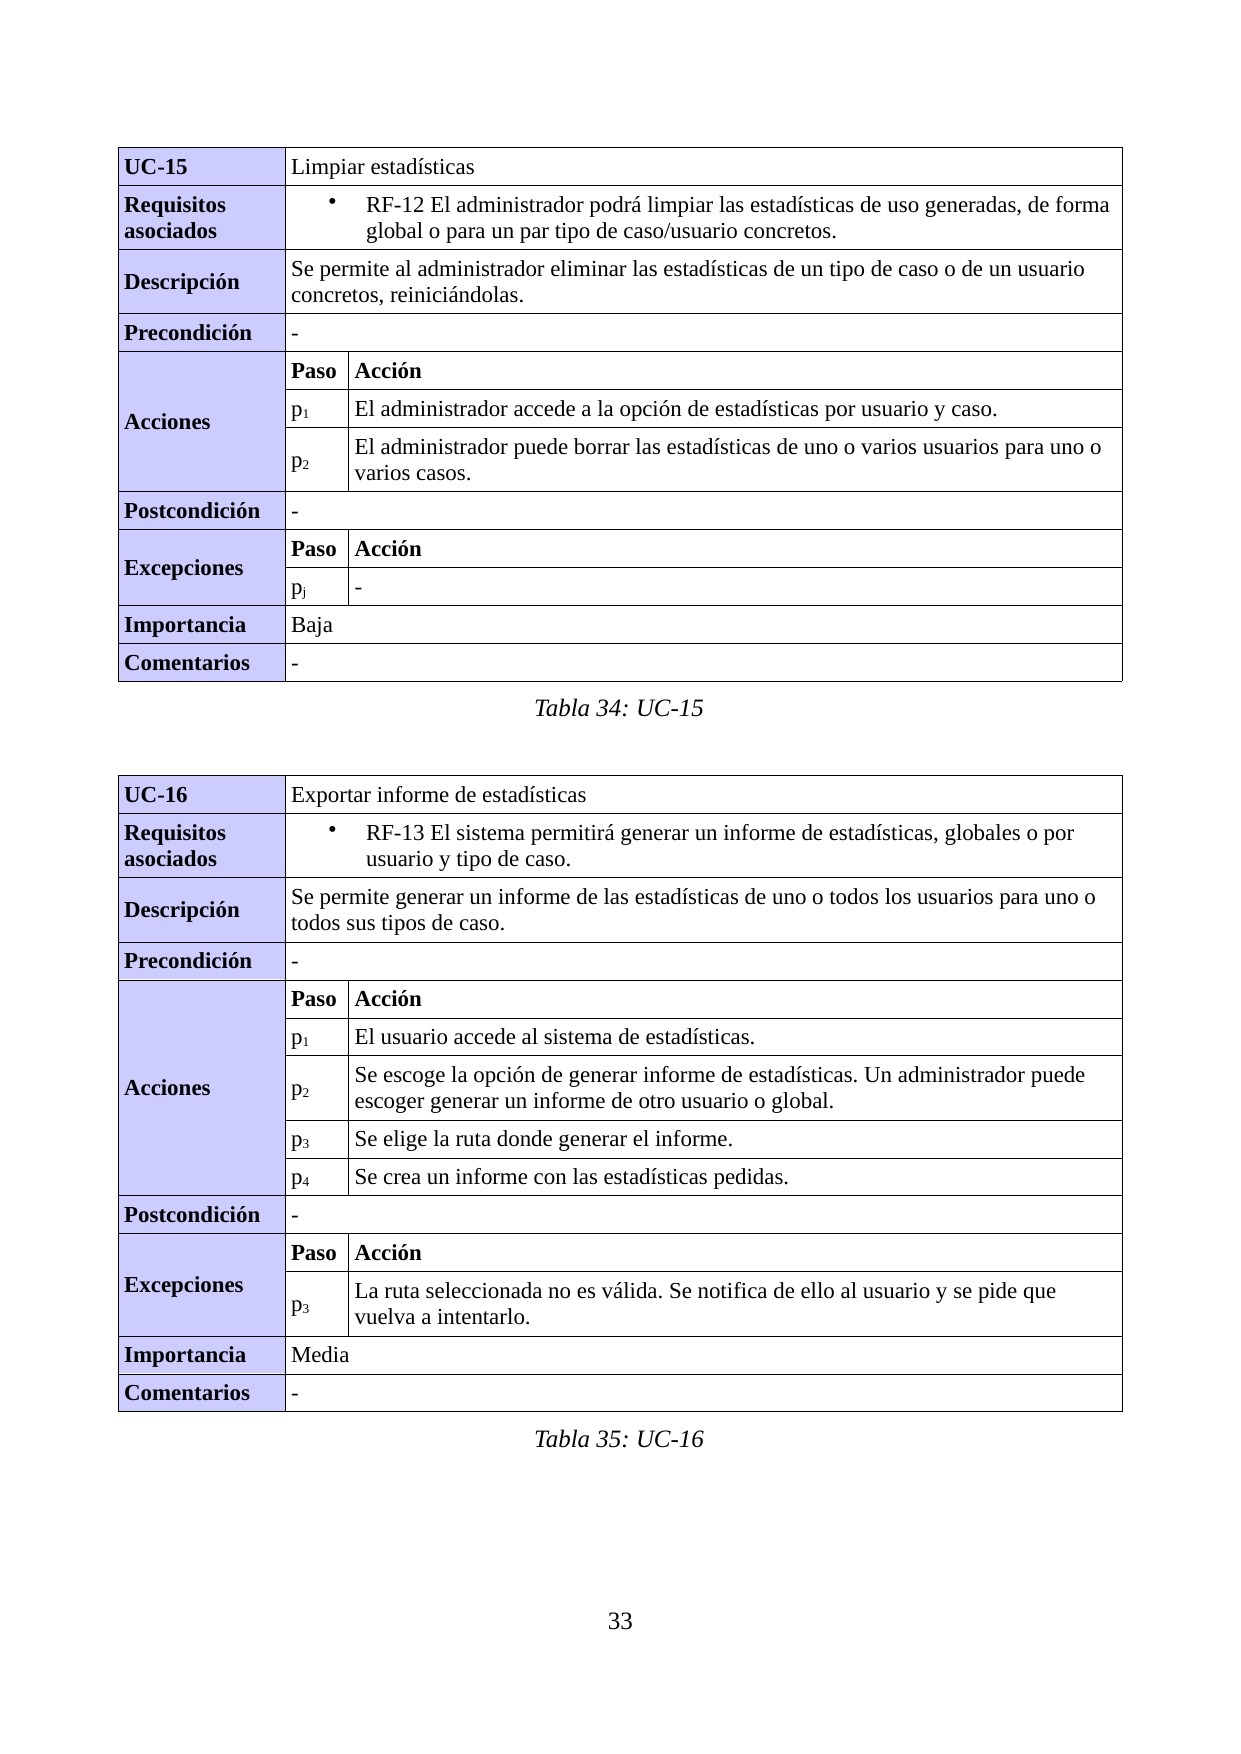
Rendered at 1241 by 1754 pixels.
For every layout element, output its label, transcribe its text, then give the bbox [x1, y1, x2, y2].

table_cell RF-12 El administrador podrá limpiar las estadísticas de uso generadas, de forma global o para un par tipo de caso/usuario concretos. [286, 186, 1122, 249]
table_cell Excepciones [119, 530, 285, 605]
table_cell Requisitos asociados [119, 814, 285, 877]
table_cell p1 [286, 1019, 348, 1055]
table_cell Acciones [119, 352, 285, 491]
text Tabla 34: UC-15 [118, 693, 1122, 722]
table_cell Acciones [119, 981, 285, 1195]
table_cell Se permite al administrador eliminar las estadísticas de un tipo de caso o de un usuario concretos, reiniciándolas. [286, 250, 1122, 313]
table_cell Se escoge la opción de generar informe de estadísticas. Un administrador puede escoger generar un informe de otro usuario o global. [349, 1056, 1122, 1119]
table_cell Acción [349, 530, 1122, 567]
table_cell La ruta seleccionada no es válida. Se notifica de ello al usuario y se pide que vuelva a intentarlo. [349, 1272, 1122, 1336]
table_header UC-15 [119, 148, 285, 185]
table_cell Se permite generar un informe de las estadísticas de uno o todos los usuarios para uno o todos sus tipos de caso. [286, 878, 1122, 942]
table_cell Postcondición [119, 492, 285, 529]
table_cell Requisitos asociados [119, 186, 285, 249]
table_cell - [286, 314, 1122, 351]
table_cell Paso [286, 530, 348, 567]
table_cell Precondición [119, 943, 285, 979]
table_cell Paso [286, 1234, 348, 1271]
table_cell Acción [349, 981, 1122, 1017]
table_cell El usuario accede al sistema de estadísticas. [349, 1019, 1122, 1055]
table_cell El administrador accede a la opción de estadísticas por usuario y caso. [349, 390, 1122, 427]
table_cell - [286, 1196, 1122, 1233]
table_cell p3 [286, 1272, 348, 1336]
table_cell p4 [286, 1159, 348, 1195]
table_cell Paso [286, 981, 348, 1017]
table_cell - [349, 568, 1122, 605]
table_cell Media [286, 1337, 1122, 1373]
table_cell Acción [349, 352, 1122, 389]
table_cell El administrador puede borrar las estadísticas de uno o varios usuarios para uno o varios casos. [349, 428, 1122, 491]
table_cell Baja [286, 606, 1122, 643]
table_cell Postcondición [119, 1196, 285, 1233]
table_header Limpiar estadísticas [286, 148, 1122, 185]
table_cell - [286, 1375, 1122, 1411]
table_cell p3 [286, 1121, 348, 1157]
table_cell Paso [286, 352, 348, 389]
table_cell Importancia [119, 606, 285, 643]
table_header UC-16 [119, 776, 285, 813]
table_cell Se crea un informe con las estadísticas pedidas. [349, 1159, 1122, 1195]
table_header Exportar informe de estadísticas [286, 776, 1122, 813]
table_cell p2 [286, 428, 348, 491]
table_cell Importancia [119, 1337, 285, 1373]
table_cell p1 [286, 390, 348, 427]
table_cell Excepciones [119, 1234, 285, 1336]
table_cell Comentarios [119, 1375, 285, 1411]
table_cell RF-13 El sistema permitirá generar un informe de estadísticas, globales o por usuario y tipo de caso. [286, 814, 1122, 877]
text Tabla 35: UC-16 [118, 1424, 1122, 1453]
table_cell Se elige la ruta donde generar el informe. [349, 1121, 1122, 1157]
table_cell Comentarios [119, 644, 285, 681]
table_cell Acción [349, 1234, 1122, 1271]
table_cell - [286, 644, 1122, 681]
table_cell pj [286, 568, 348, 605]
table_cell - [286, 492, 1122, 529]
table_cell - [286, 943, 1122, 979]
table_cell Descripción [119, 878, 285, 942]
table_cell p2 [286, 1056, 348, 1119]
table_cell Descripción [119, 250, 285, 313]
table_cell Precondición [119, 314, 285, 351]
